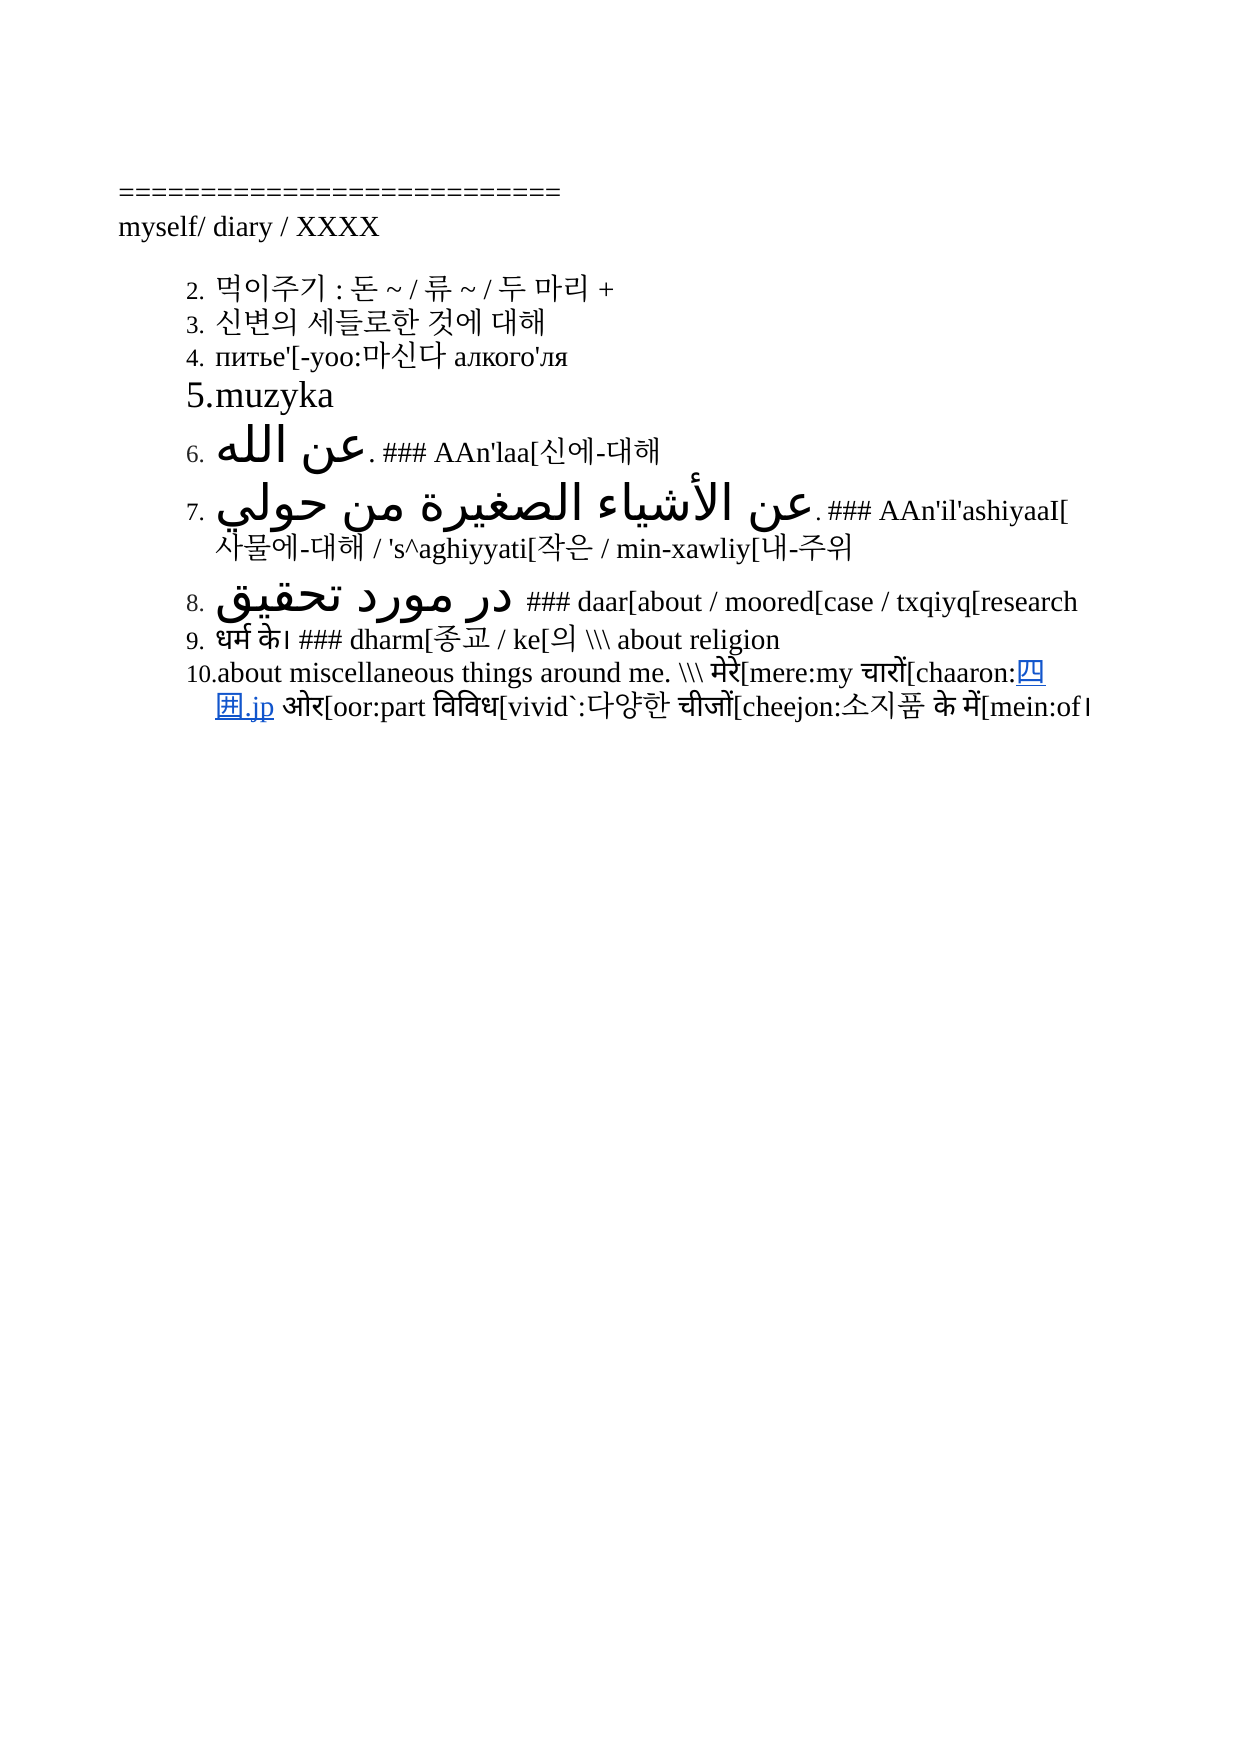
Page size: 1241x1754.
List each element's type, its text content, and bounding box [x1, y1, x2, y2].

list در مورد تحقیق ### daar[about / moored[case / txqiyq[research [186, 564, 1122, 622]
list 신변의 세들로한 것에 대해 [186, 306, 1122, 339]
text myself/ diary / XXXX [118, 209, 1122, 243]
list धर्म के। ### dharm[종교 / ke[의 \\\ about religion [186, 622, 1122, 656]
list عن الله. ### AAn'laa[신에-대해 [186, 416, 1122, 473]
list about miscellaneous things around me. \\\ मेरे[mere:my चारों[chaaron:四囲.jp ओर[oor:part विविध[vivid`:다양한 चीजों[cheejon:소지품 के में[mein:of। [186, 656, 1122, 723]
list питье'[-yoo:마신다 алкого'ля [186, 339, 1122, 373]
list muzyka [186, 373, 1122, 416]
list عن الأشياء الصغيرة من حولي. ### AAn'il'ashiyaaI[사물에-대해 / 's^aghiyyati[작은 / min-xawliy[내-주위 [186, 473, 1122, 564]
list 먹이주기 : 돈 ~ / 류 ~ / 두 마리 + [186, 272, 1122, 306]
text =========================== [118, 176, 1122, 209]
